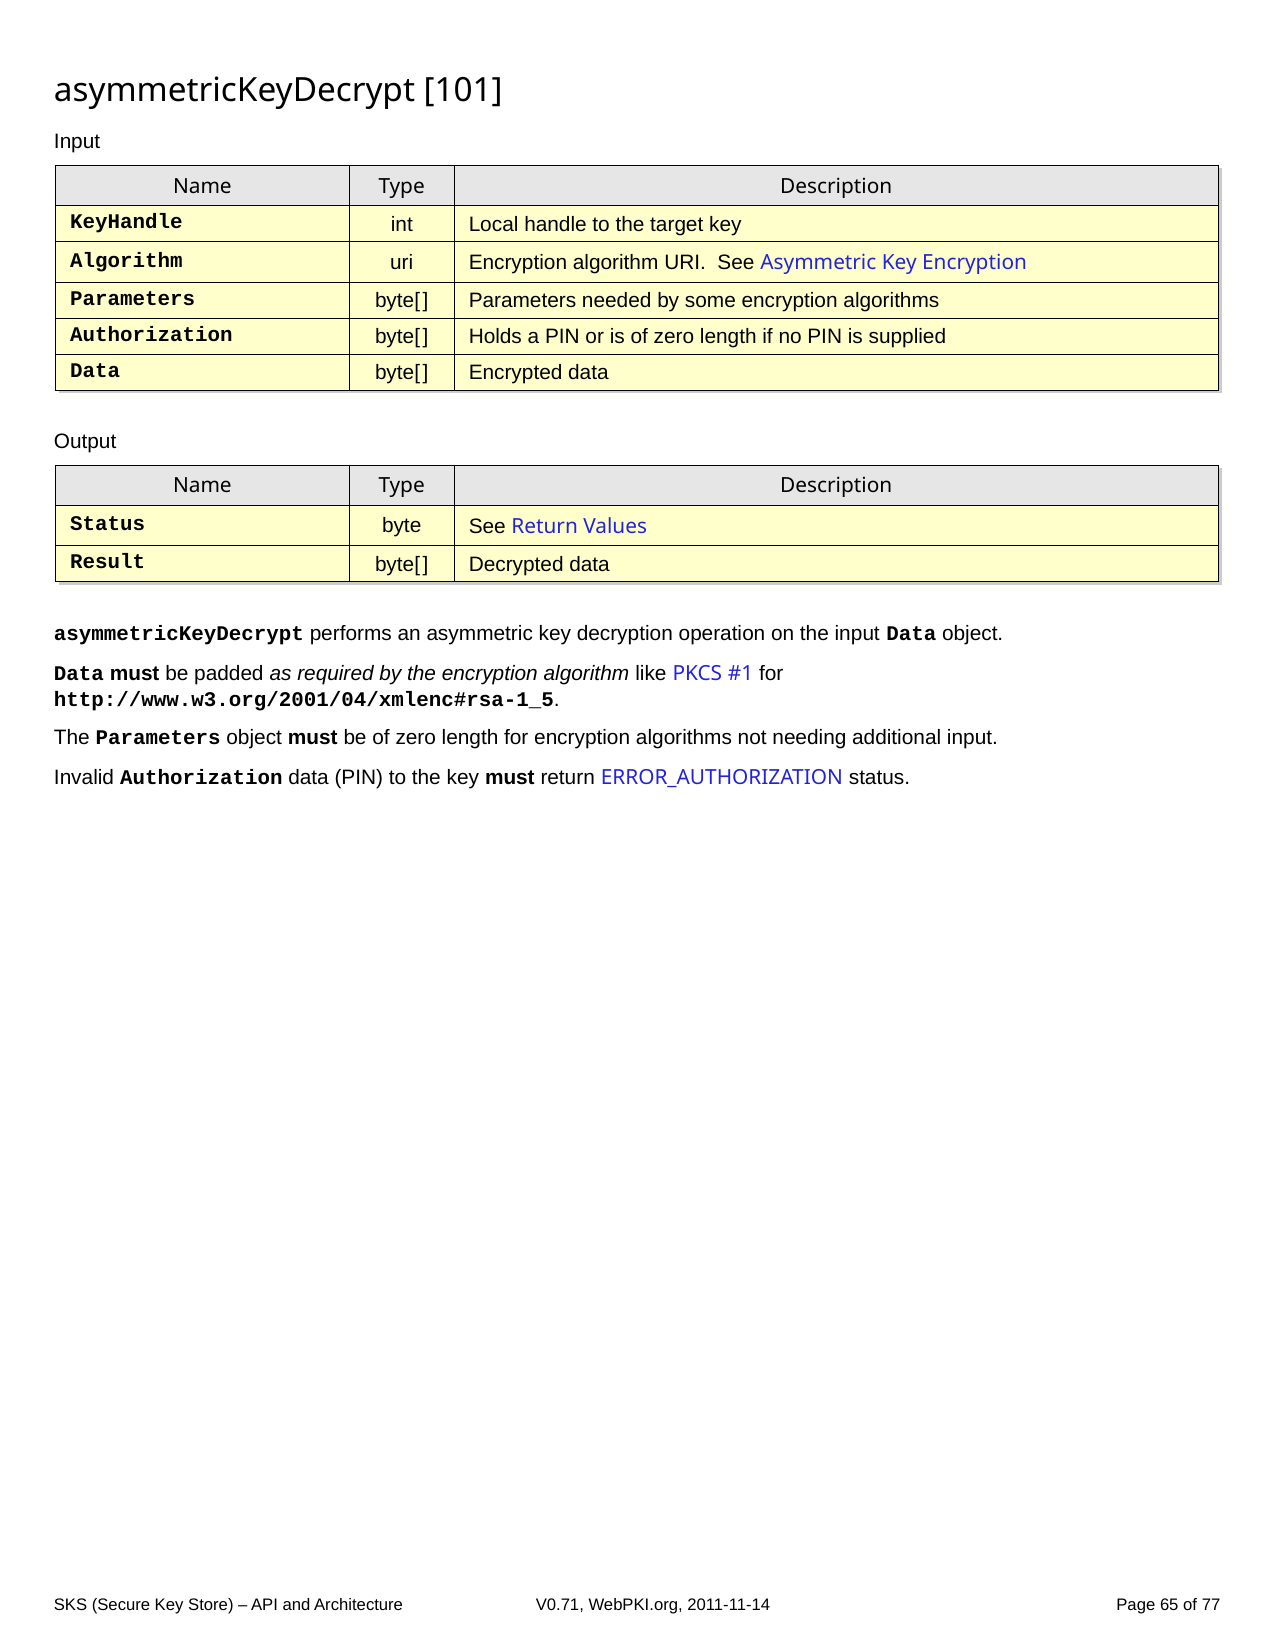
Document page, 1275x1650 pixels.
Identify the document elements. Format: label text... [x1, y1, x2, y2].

table_header Type [350, 166, 454, 205]
text Input [54, 129, 1221, 153]
table_cell int [350, 206, 454, 241]
table_cell See Return Values [455, 506, 1218, 545]
table_cell Holds a PIN or is of zero length if no PIN is supplied [455, 319, 1218, 353]
table_cell byte⁮[ ] [350, 283, 454, 318]
table_header Type [350, 466, 454, 505]
subtitle asymmetricKeyDecrypt [101] [54, 66, 1221, 111]
text Invalid Authorization data (PIN) to the key must return ERROR_AUTHORIZATION status. [54, 762, 1221, 791]
text Data must be padded as required by the encryption algorithm like PKCS #1 for http://www.w3.org/2001/04/xmlenc#rsa-1_5. [54, 658, 1221, 713]
table_cell byte⁮[ ] [350, 355, 454, 389]
table_cell byte⁮[ ] [350, 546, 454, 581]
table_cell Algorithm [56, 242, 349, 282]
table_cell Authorization [56, 319, 349, 353]
table_cell Decrypted data [455, 546, 1218, 581]
table_header Name [56, 166, 349, 205]
table_header Description [455, 466, 1218, 505]
table_cell Data [56, 355, 349, 389]
text asymmetricKeyDecrypt performs an asymmetric key decryption operation on the input Data object. [54, 621, 1221, 647]
table_cell Result [56, 546, 349, 581]
table_header Name [56, 466, 349, 505]
text Output [54, 429, 1221, 453]
text The Parameters object must be of zero length for encryption algorithms not needing additional input. [54, 724, 1221, 750]
table_cell byte [350, 506, 454, 545]
table_cell Local handle to the target key [455, 206, 1218, 241]
table_header Description [455, 166, 1218, 205]
table_cell Status [56, 506, 349, 545]
table_cell Encryption algorithm URI. See Asymmetric Key Encryption ‎ [455, 242, 1218, 282]
table_cell byte⁮[ ] [350, 319, 454, 353]
table_cell uri [350, 242, 454, 282]
table_cell KeyHandle [56, 206, 349, 241]
table_cell Encrypted data [455, 355, 1218, 389]
table_cell Parameters needed by some encryption algorithms [455, 283, 1218, 318]
table_cell Parameters [56, 283, 349, 318]
